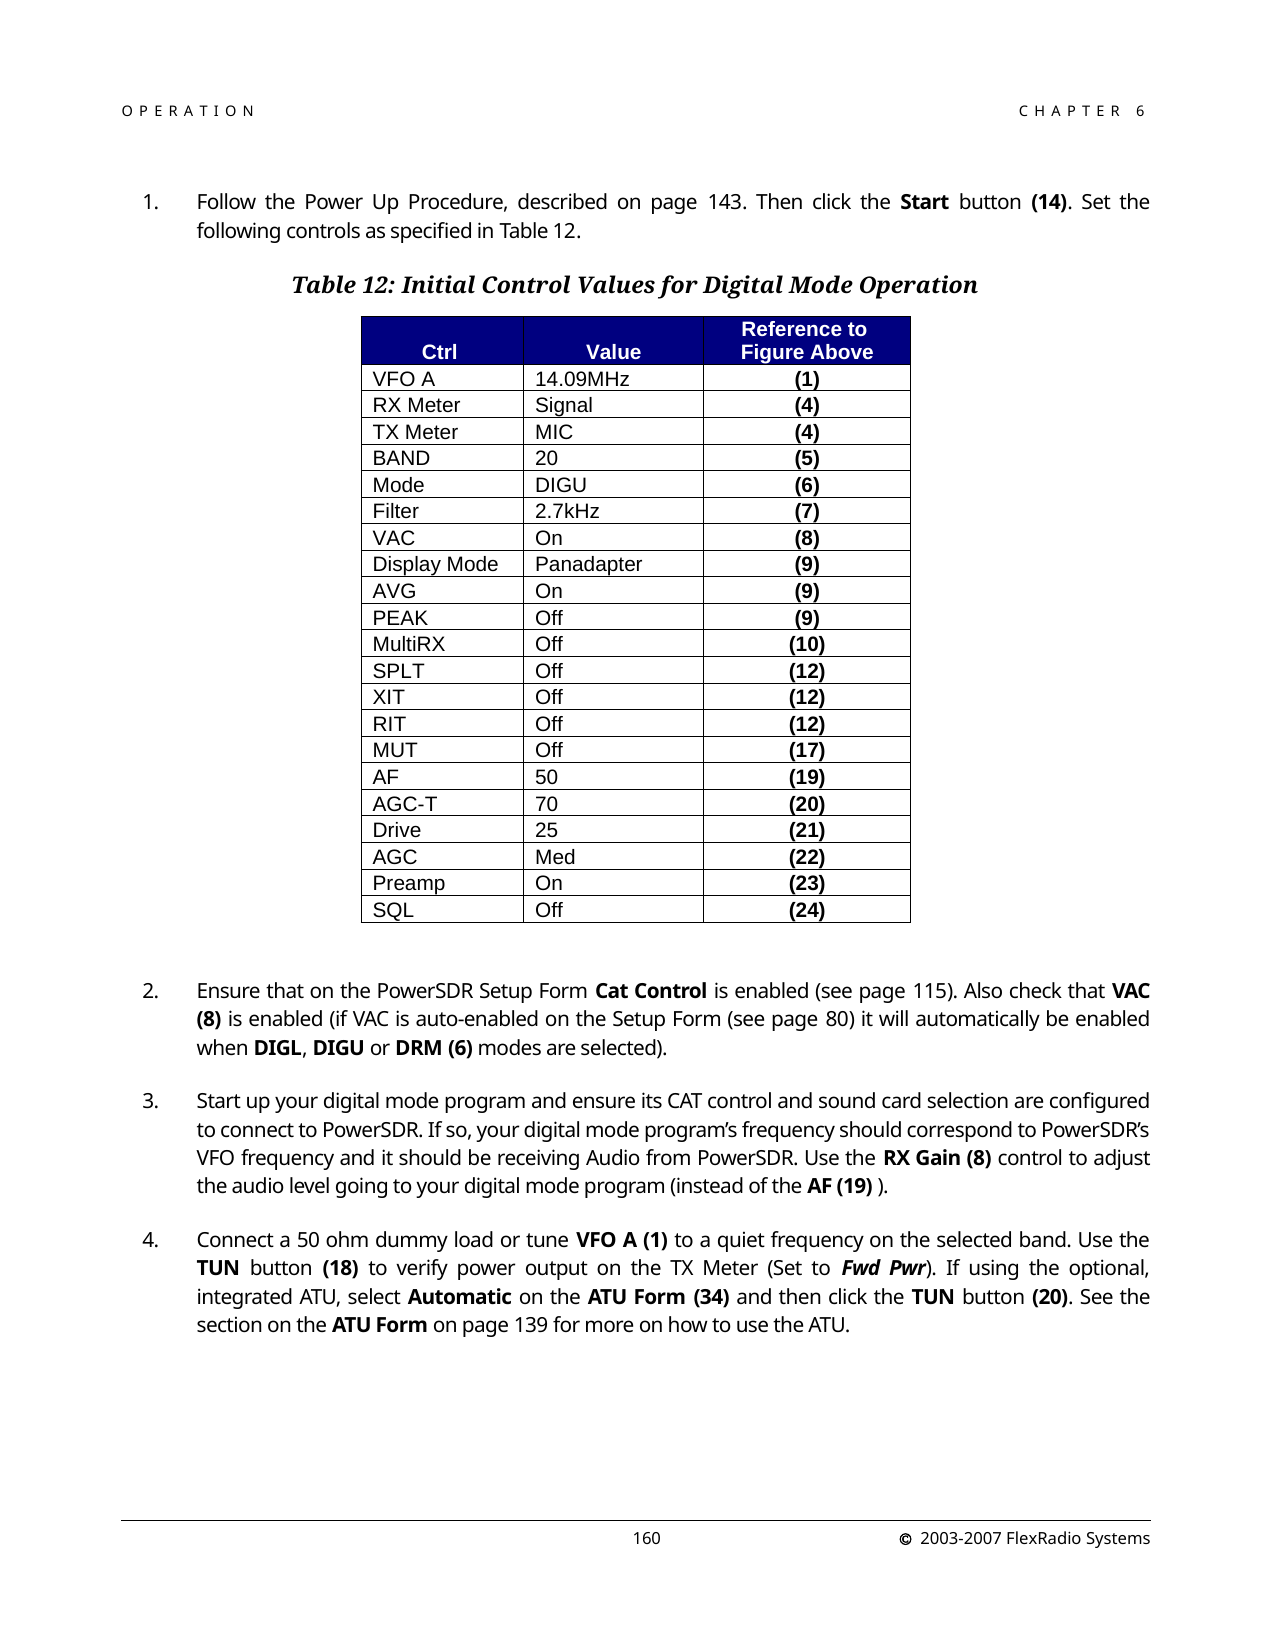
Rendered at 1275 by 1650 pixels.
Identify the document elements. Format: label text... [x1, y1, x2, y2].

table_cell (22) [704, 843, 910, 868]
table_cell Preamp [362, 870, 523, 895]
table_cell Filter [362, 498, 523, 523]
table_cell MultiRX [362, 630, 523, 656]
list Follow the Power Up Procedure, described on page 135. Then click the Start button (14). Set the following controls as specified in Table 12. [121, 187, 1151, 244]
table_cell Off [524, 657, 703, 682]
table_header Ctrl [362, 317, 523, 364]
table_cell AF [362, 763, 523, 789]
table_cell (8) [704, 524, 910, 550]
table_cell 14.09MHz [524, 365, 703, 390]
table_cell Drive [362, 816, 523, 842]
table_cell (6) [704, 471, 910, 497]
table_cell AVG [362, 577, 523, 603]
table_cell 20 [524, 445, 703, 470]
table_cell Off [524, 630, 703, 656]
list Connect a 50 ohm dummy load or tune VFO A (1) to a quiet frequency on the selected band. Use the TUN button (18) to verify power output on the TX Meter (Set to Fwd Pwr). If using the optional, integrated ATU, select Automatic on the ATU Form (34) and then click the TUN button (20). See the section on the ATU Form on page 132 for more on how to use the ATU. [121, 1225, 1151, 1339]
table_cell (12) [704, 657, 910, 682]
table_cell PEAK [362, 604, 523, 629]
table_cell (1) [704, 365, 910, 390]
table_cell 2.7kHz [524, 498, 703, 523]
table_cell DIGU [524, 471, 703, 497]
table_cell VAC [362, 524, 523, 550]
table_cell (24) [704, 896, 910, 922]
table_cell VFO A [362, 365, 523, 390]
table_cell Display Mode [362, 551, 523, 576]
list Start up your digital mode program and ensure its CAT control and sound card selection are configured to connect to PowerSDR. If so, your digital mode program’s frequency should correspond to PowerSDR’s VFO frequency and it should be receiving Audio from PowerSDR. Use the RX Gain (8) control to adjust the audio level going to your digital mode program (instead of the AF (19) ). [121, 1086, 1151, 1200]
table_cell Signal [524, 391, 703, 417]
table_cell (21) [704, 816, 910, 842]
list Ensure that on the PowerSDR Setup Form Cat Control is enabled (see page 108). Also check that VAC (8) is enabled (if VAC is auto-enabled on the Setup Form (see page 76) it will automatically be enabled when DIGL, DIGU or DRM (6) modes are selected). [121, 976, 1151, 1061]
table_cell (9) [704, 577, 910, 603]
table_cell Off [524, 737, 703, 762]
text Table 12: Initial Control Values for Digital Mode Operation [121, 269, 1151, 301]
table_cell (4) [704, 391, 910, 417]
table_cell (20) [704, 790, 910, 815]
table_cell Panadapter [524, 551, 703, 576]
table_cell (4) [704, 418, 910, 443]
table_cell BAND [362, 445, 523, 470]
table_cell (19) [704, 763, 910, 789]
table_cell TX Meter [362, 418, 523, 443]
table_cell (5) [704, 445, 910, 470]
table_cell (23) [704, 870, 910, 895]
table_cell Off [524, 710, 703, 736]
table_cell Off [524, 684, 703, 709]
table_cell MIC [524, 418, 703, 443]
table_cell 25 [524, 816, 703, 842]
table_cell Med [524, 843, 703, 868]
table_cell 70 [524, 790, 703, 815]
table_cell SPLT [362, 657, 523, 682]
table_cell (7) [704, 498, 910, 523]
table_cell On [524, 524, 703, 550]
table_cell AGC [362, 843, 523, 868]
table_cell MUT [362, 737, 523, 762]
table_cell 50 [524, 763, 703, 789]
table_cell Off [524, 604, 703, 629]
table_cell Mode [362, 471, 523, 497]
table_cell AGC-T [362, 790, 523, 815]
table_cell On [524, 870, 703, 895]
table_header Reference to Figure Above [704, 317, 910, 364]
table_cell SQL [362, 896, 523, 922]
table_header Value [524, 317, 703, 364]
table_cell RIT [362, 710, 523, 736]
table_cell On [524, 577, 703, 603]
table_cell Off [524, 896, 703, 922]
table_cell (10) [704, 630, 910, 656]
table_cell (12) [704, 684, 910, 709]
table_cell RX Meter [362, 391, 523, 417]
table_cell (17) [704, 737, 910, 762]
table_cell (9) [704, 604, 910, 629]
table_cell XIT [362, 684, 523, 709]
table_cell (9) [704, 551, 910, 576]
table_cell (12) [704, 710, 910, 736]
